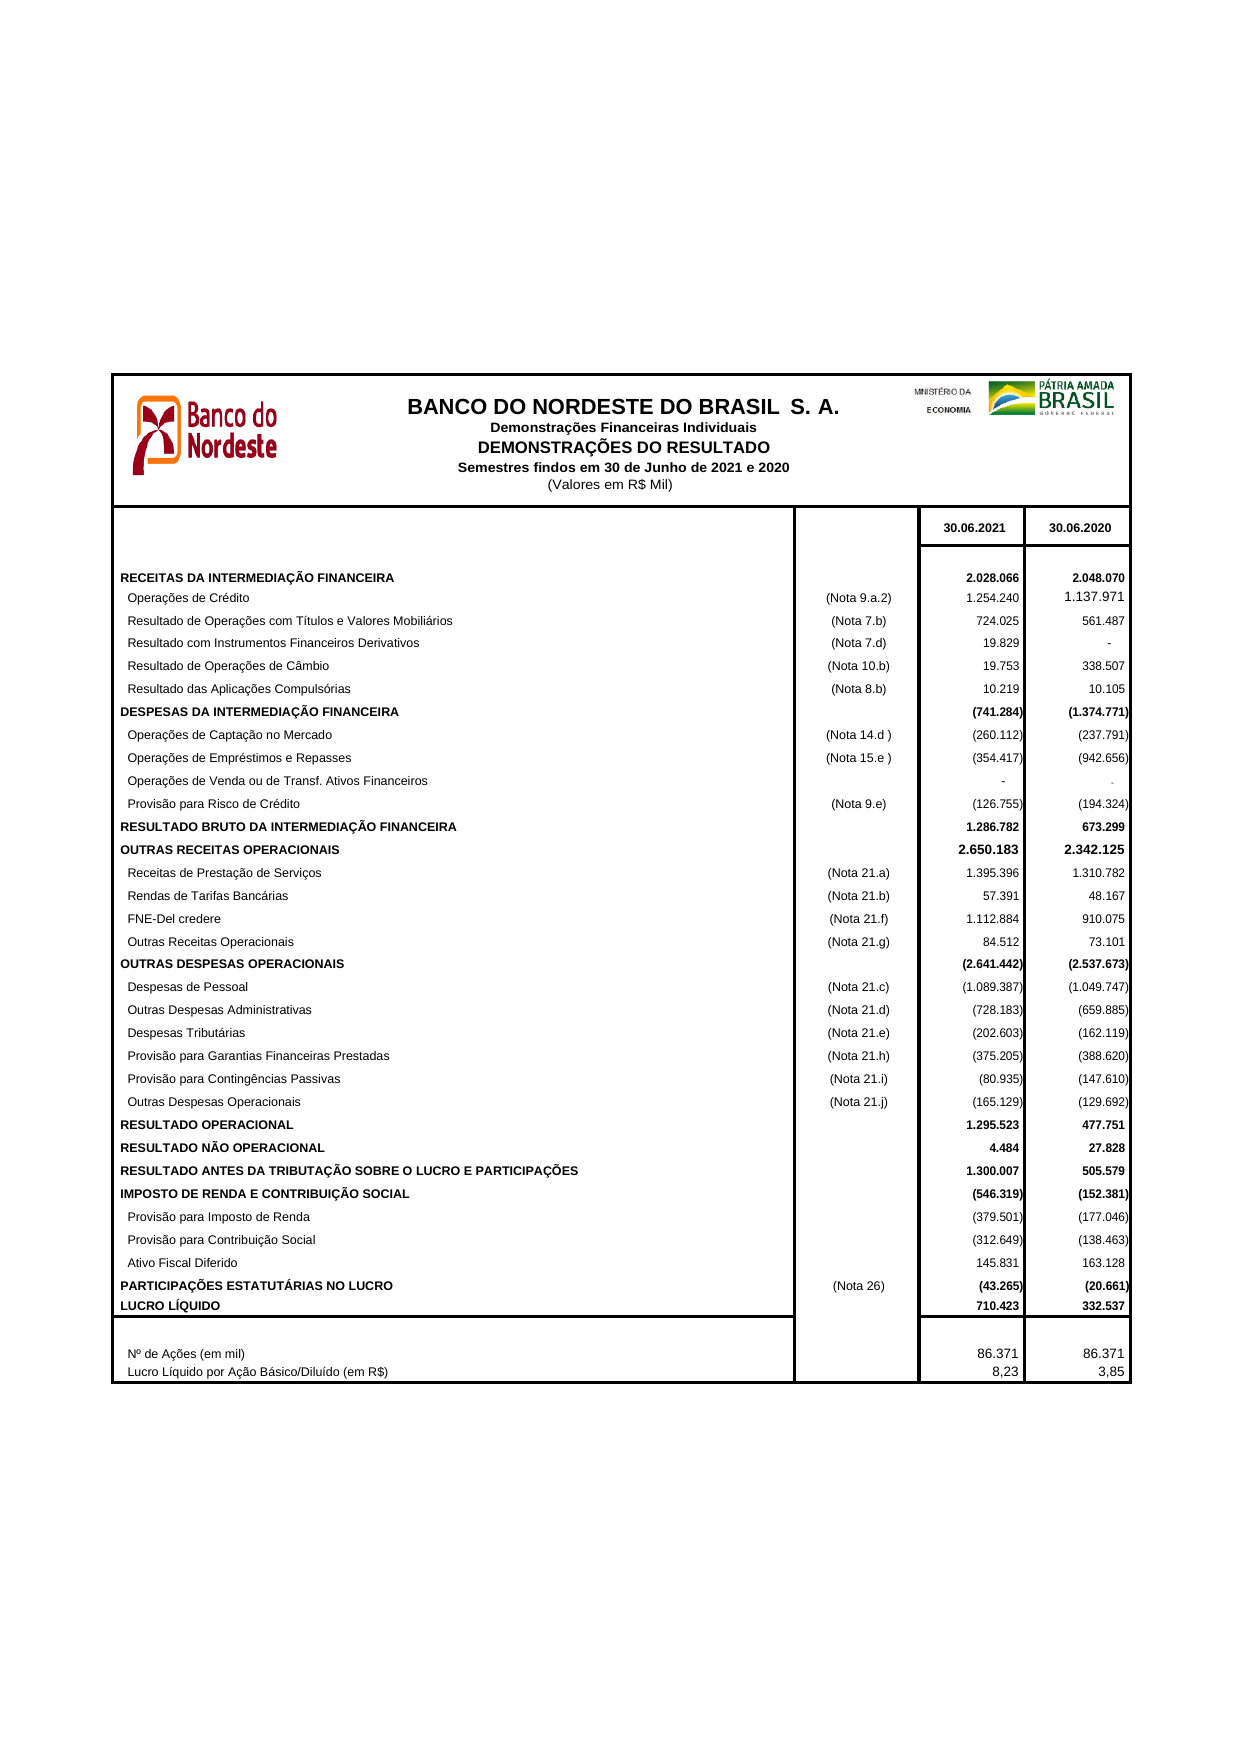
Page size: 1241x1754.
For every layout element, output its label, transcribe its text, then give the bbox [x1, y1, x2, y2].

table_cell 30.06.2020 [1026, 508, 1129, 544]
table_cell 145.831 [921, 1251, 1023, 1274]
table_cell RESULTADO ANTES DA TRIBUTAÇÃO SOBRE O LUCRO E PARTICIPAÇÕES [114, 1159, 793, 1182]
table_cell (Nota 9.e) [796, 793, 917, 815]
table_cell 1.310.782 [1026, 861, 1129, 884]
table_cell PARTICIPAÇÕES ESTATUTÁRIAS NO LUCRO [114, 1274, 793, 1296]
table_cell LUCRO LÍQUIDO [114, 1296, 793, 1315]
table_cell (1.049.747) [1026, 976, 1129, 999]
table_cell (Nota 7.b) [796, 609, 917, 632]
table_cell 3,85 [1026, 1362, 1129, 1381]
table_cell 338.507 [1026, 655, 1129, 678]
table_cell 1.254.240 [921, 585, 1023, 609]
table_cell 8,23 [921, 1362, 1023, 1381]
table_cell [796, 508, 917, 544]
table_cell 27.828 [1026, 1136, 1129, 1159]
table_cell Outras Despesas Administrativas [114, 999, 793, 1022]
table_cell 19.753 [921, 655, 1023, 678]
picture [988, 378, 1114, 415]
table_cell 673.299 [1026, 815, 1129, 838]
table_cell [796, 544, 917, 585]
table_cell Despesas Tributárias [114, 1022, 793, 1045]
table_cell (388.620) [1026, 1045, 1129, 1068]
table_cell Operações de Empréstimos e Repasses [114, 747, 793, 769]
table_cell Ativo Fiscal Diferido [114, 1251, 793, 1274]
table_cell 19.829 [921, 632, 1023, 655]
table_cell (Nota 10.b) [796, 655, 917, 678]
table_cell 2.028.066 [921, 547, 1023, 585]
table_cell Operações de Venda ou de Transf. Ativos Financeiros [114, 770, 793, 792]
table_cell (Nota 21.h) [796, 1045, 917, 1068]
table_cell Operações de Captação no Mercado [114, 724, 793, 747]
table_cell (Nota 21.a) [796, 861, 917, 884]
table_cell (546.319) [921, 1182, 1023, 1205]
table_cell (237.791) [1026, 724, 1129, 747]
table_cell 86.371 [921, 1318, 1023, 1362]
table_cell DESPESAS DA INTERMEDIAÇÃO FINANCEIRA [114, 701, 793, 724]
table_cell OUTRAS RECEITAS OPERACIONAIS [114, 838, 793, 861]
table_cell Despesas de Pessoal [114, 976, 793, 999]
table_cell 477.751 [1026, 1114, 1129, 1136]
table_cell (659.885) [1026, 999, 1129, 1022]
table_cell 10.105 [1026, 678, 1129, 701]
table_cell - [1026, 770, 1129, 792]
table_cell (1.374.771) [1026, 701, 1129, 724]
table_cell [796, 838, 917, 861]
table_cell Provisão para Garantias Financeiras Prestadas [114, 1045, 793, 1068]
table_cell FNE-Del credere [114, 907, 793, 930]
table_cell Provisão para Contingências Passivas [114, 1068, 793, 1091]
table_cell 1.286.782 [921, 815, 1023, 838]
table_cell (147.610) [1026, 1068, 1129, 1091]
table_cell [796, 1159, 917, 1182]
table_cell (Nota 21.i) [796, 1068, 917, 1091]
table_cell Lucro Líquido por Ação Básico/Diluído (em R$) [114, 1362, 793, 1381]
table_cell (728.183) [921, 999, 1023, 1022]
table_cell (375.205) [921, 1045, 1023, 1068]
table_cell Provisão para Risco de Crédito [114, 793, 793, 815]
table_cell (162.119) [1026, 1022, 1129, 1045]
table_cell (152.381) [1026, 1182, 1129, 1205]
table_cell RESULTADO OPERACIONAL [114, 1114, 793, 1136]
table_cell [796, 815, 917, 838]
table_cell [114, 508, 793, 544]
table_cell 48.167 [1026, 884, 1129, 907]
table_cell (Nota 21.g) [796, 930, 917, 953]
table_cell [796, 770, 917, 792]
table_cell (2.537.673) [1026, 953, 1129, 976]
table_cell [796, 1315, 917, 1362]
table_cell 2.342.125 [1026, 838, 1129, 861]
table_cell 332.537 [1026, 1296, 1129, 1315]
table_cell [796, 701, 917, 724]
picture [132, 386, 277, 482]
table_cell [796, 1182, 917, 1205]
table_cell (194.324) [1026, 793, 1129, 815]
table_cell 1.395.396 [921, 861, 1023, 884]
table_cell (1.089.387) [921, 976, 1023, 999]
table_cell (2.641.442) [921, 953, 1023, 976]
table_cell RECEITAS DA INTERMEDIAÇÃO FINANCEIRA [114, 544, 793, 585]
table_cell 57.391 [921, 884, 1023, 907]
table_cell [796, 1296, 917, 1315]
table_cell RESULTADO BRUTO DA INTERMEDIAÇÃO FINANCEIRA [114, 815, 793, 838]
table_cell Resultado de Operações com Títulos e Valores Mobiliários [114, 609, 793, 632]
table_cell 84.512 [921, 930, 1023, 953]
table_cell (312.649) [921, 1228, 1023, 1251]
table_cell 1.295.523 [921, 1114, 1023, 1136]
table_cell (Nota 21.j) [796, 1091, 917, 1113]
table_cell [796, 1114, 917, 1136]
table_cell [796, 1251, 917, 1274]
table_cell 561.487 [1026, 609, 1129, 632]
table_cell (202.603) [921, 1022, 1023, 1045]
table_cell 910.075 [1026, 907, 1129, 930]
table_cell (177.046) [1026, 1205, 1129, 1228]
table_cell Provisão para Imposto de Renda [114, 1205, 793, 1228]
table_cell (Nota 9.a.2) [796, 585, 917, 609]
table_cell 505.579 [1026, 1159, 1129, 1182]
table_cell (942.656) [1026, 747, 1129, 769]
table_cell (379.501) [921, 1205, 1023, 1228]
table_cell (Nota 21.c) [796, 976, 917, 999]
table_cell (354.417) [921, 747, 1023, 769]
table_cell 73.101 [1026, 930, 1129, 953]
table_cell (165.129) [921, 1091, 1023, 1113]
table_cell [796, 1228, 917, 1251]
table_cell (Nota 21.b) [796, 884, 917, 907]
table_cell Receitas de Prestação de Serviços [114, 861, 793, 884]
table_cell (20.661) [1026, 1274, 1129, 1296]
table_cell (129.692) [1026, 1091, 1129, 1113]
table_cell (126.755) [921, 793, 1023, 815]
table_cell Outras Despesas Operacionais [114, 1091, 793, 1113]
table_cell (43.265) [921, 1274, 1023, 1296]
table_cell (741.284) [921, 701, 1023, 724]
table_cell (Nota 7.d) [796, 632, 917, 655]
table_cell (Nota 26) [796, 1274, 917, 1296]
table_cell (Nota 8.b) [796, 678, 917, 701]
table_cell - [921, 770, 1023, 792]
table_cell 4.484 [921, 1136, 1023, 1159]
table_cell 86.371 [1026, 1318, 1129, 1362]
table_cell (138.463) [1026, 1228, 1129, 1251]
table_cell 30.06.2021 [921, 508, 1023, 544]
table_cell (Nota 21.f) [796, 907, 917, 930]
table_cell Operações de Crédito [114, 585, 793, 609]
table_cell Resultado das Aplicações Compulsórias [114, 678, 793, 701]
picture [912, 385, 972, 415]
table_cell (80.935) [921, 1068, 1023, 1091]
table_cell IMPOSTO DE RENDA E CONTRIBUIÇÃO SOCIAL [114, 1182, 793, 1205]
table_cell (Nota 21.d) [796, 999, 917, 1022]
table_cell Resultado com Instrumentos Financeiros Derivativos [114, 632, 793, 655]
table_cell [796, 1136, 917, 1159]
table_cell [796, 1205, 917, 1228]
table_cell (Nota 21.e) [796, 1022, 917, 1045]
table_cell 10.219 [921, 678, 1023, 701]
table_cell - [1026, 632, 1129, 655]
table_cell Resultado de Operações de Câmbio [114, 655, 793, 678]
table_cell 2.650.183 [921, 838, 1023, 861]
table_cell (Nota 15.e ) [796, 747, 917, 769]
table_cell [796, 1362, 917, 1381]
table_cell Provisão para Contribuição Social [114, 1228, 793, 1251]
table_cell [796, 953, 917, 976]
table_cell 710.423 [921, 1296, 1023, 1315]
table_cell 1.112.884 [921, 907, 1023, 930]
table_cell Rendas de Tarifas Bancárias [114, 884, 793, 907]
table_cell 724.025 [921, 609, 1023, 632]
table_cell Nº de Ações (em mil) [114, 1318, 793, 1362]
table_cell (260.112) [921, 724, 1023, 747]
table_cell RESULTADO NÃO OPERACIONAL [114, 1136, 793, 1159]
table_cell OUTRAS DESPESAS OPERACIONAIS [114, 953, 793, 976]
table_cell 163.128 [1026, 1251, 1129, 1274]
table_cell (Nota 14.d ) [796, 724, 917, 747]
table_cell 1.137.971 [1026, 585, 1129, 609]
table_header BANCO DO NORDESTE DO BRASIL S. A. Demonstrações Financeiras Individuais DEMONSTRAÇÕES DO RESULTADO Semestres findos em 30 de Junho de 2021 e 2020 (Valores em R$ Mil) [114, 376, 1129, 505]
table_cell 2.048.070 [1026, 547, 1129, 585]
table_cell 1.300.007 [921, 1159, 1023, 1182]
table_cell Outras Receitas Operacionais [114, 930, 793, 953]
